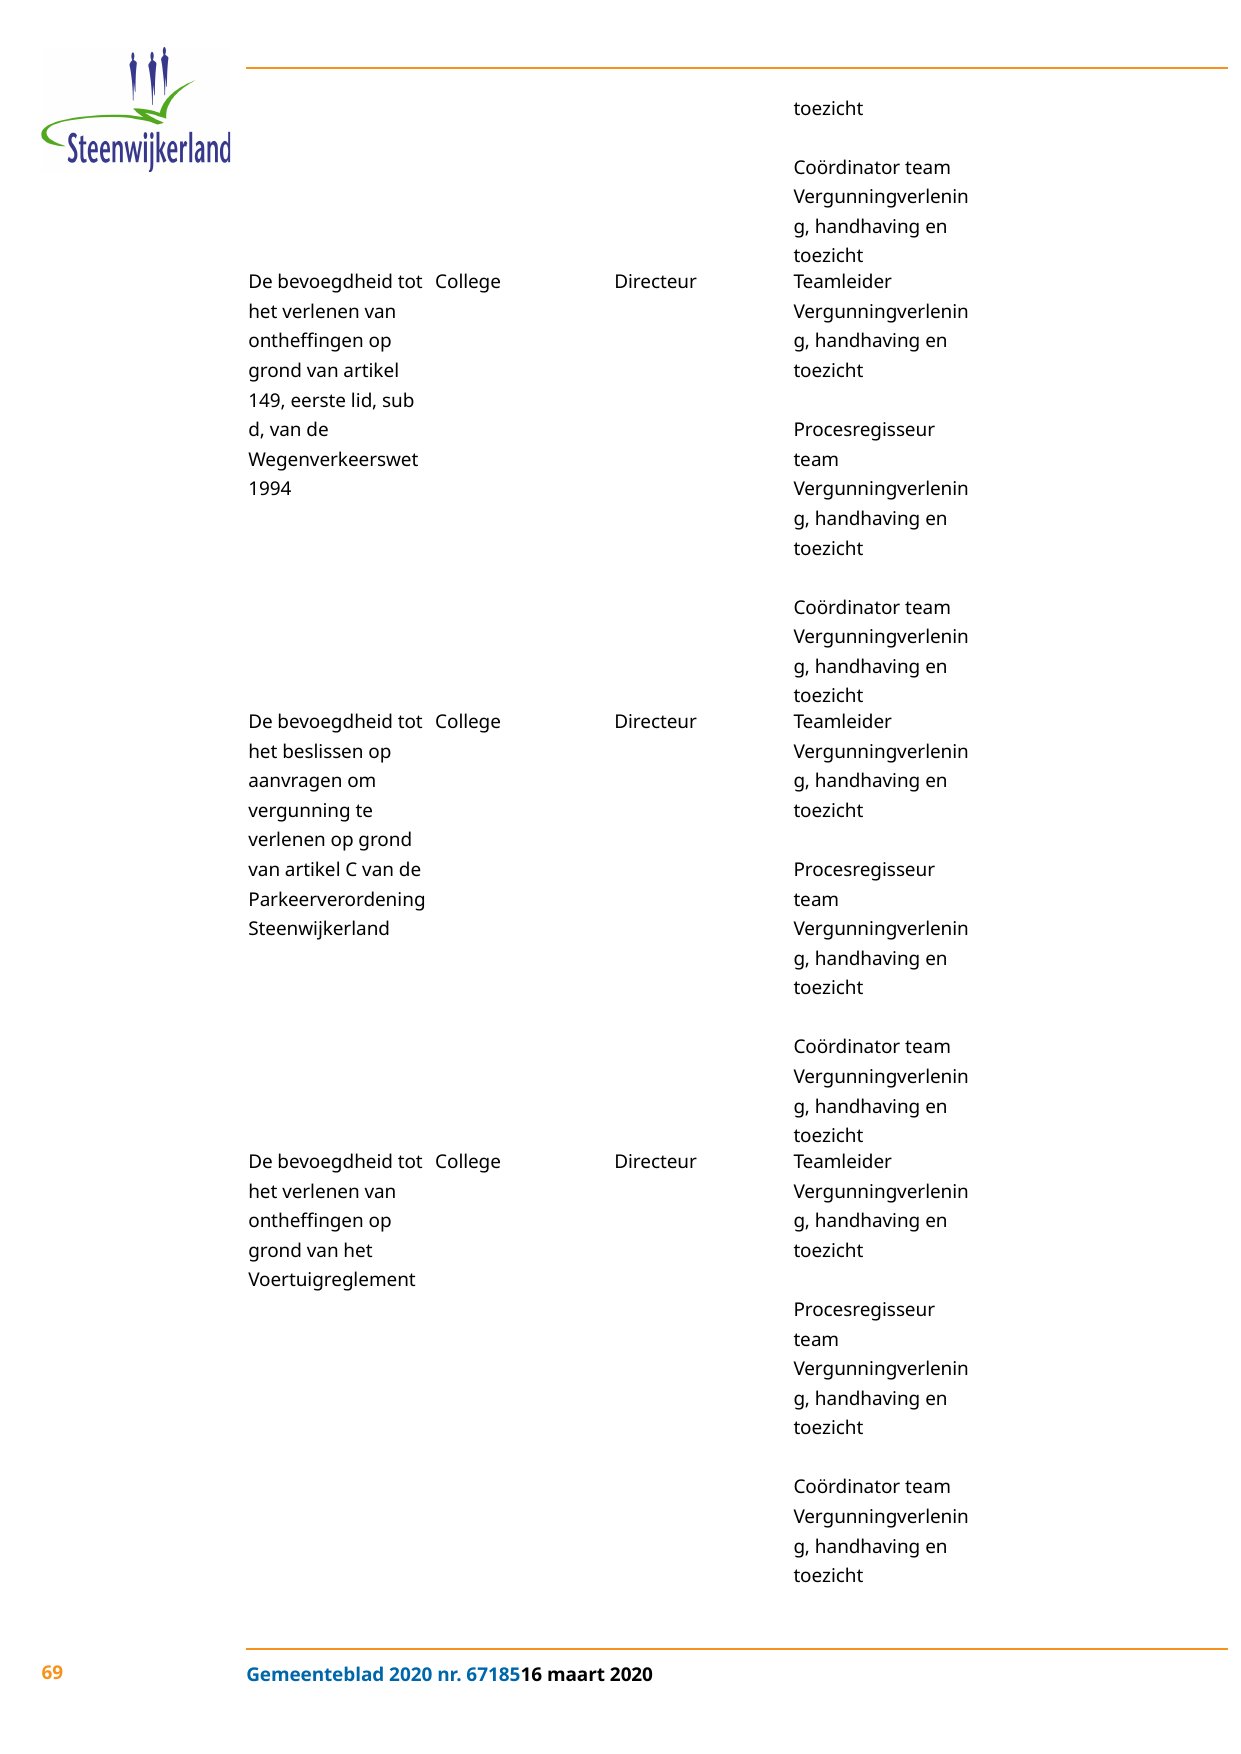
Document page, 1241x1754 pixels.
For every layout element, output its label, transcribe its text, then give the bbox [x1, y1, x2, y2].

table_cell [973, 1148, 1152, 1588]
table_cell Teamleider Vergunningverlening, handhaving en toezicht Procesregisseur team Vergunningverlening, handhaving en toezicht Coördinator team Vergunningverlening, handhaving en toezicht [793, 708, 972, 1148]
table_cell College [435, 708, 614, 1148]
table_cell Teamleider Vergunningverlening, handhaving en toezicht Procesregisseur team Vergunningverlening, handhaving en toezicht Coördinator team Vergunningverlening, handhaving en toezicht [793, 269, 972, 708]
table_cell toezicht Coördinator team Vergunningverlening, handhaving en toezicht [793, 95, 972, 268]
table_cell Directeur [614, 1148, 793, 1588]
table_cell [248, 95, 435, 268]
table_cell De bevoegdheid tot het beslissen op aanvragen om vergunning te verlenen op grond van artikel C van de Parkeerverordening Steenwijkerland [248, 708, 435, 1148]
picture [41, 47, 231, 172]
table_cell College [435, 269, 614, 708]
table_cell College [435, 1148, 614, 1588]
table_cell Teamleider Vergunningverlening, handhaving en toezicht Procesregisseur team Vergunningverlening, handhaving en toezicht Coördinator team Vergunningverlening, handhaving en toezicht [793, 1148, 972, 1588]
table_cell De bevoegdheid tot het verlenen van ontheffingen op grond van het Voertuigreglement [248, 1148, 435, 1588]
table_cell Directeur [614, 708, 793, 1148]
table_cell [973, 95, 1152, 268]
table_cell [973, 708, 1152, 1148]
table_cell De bevoegdheid tot het verlenen van ontheffingen op grond van artikel 149, eerste lid, sub d, van de Wegenverkeerswet 1994 [248, 269, 435, 708]
table_cell [614, 95, 793, 268]
table_cell [973, 269, 1152, 708]
table_cell [435, 95, 614, 268]
table_cell Directeur [614, 269, 793, 708]
